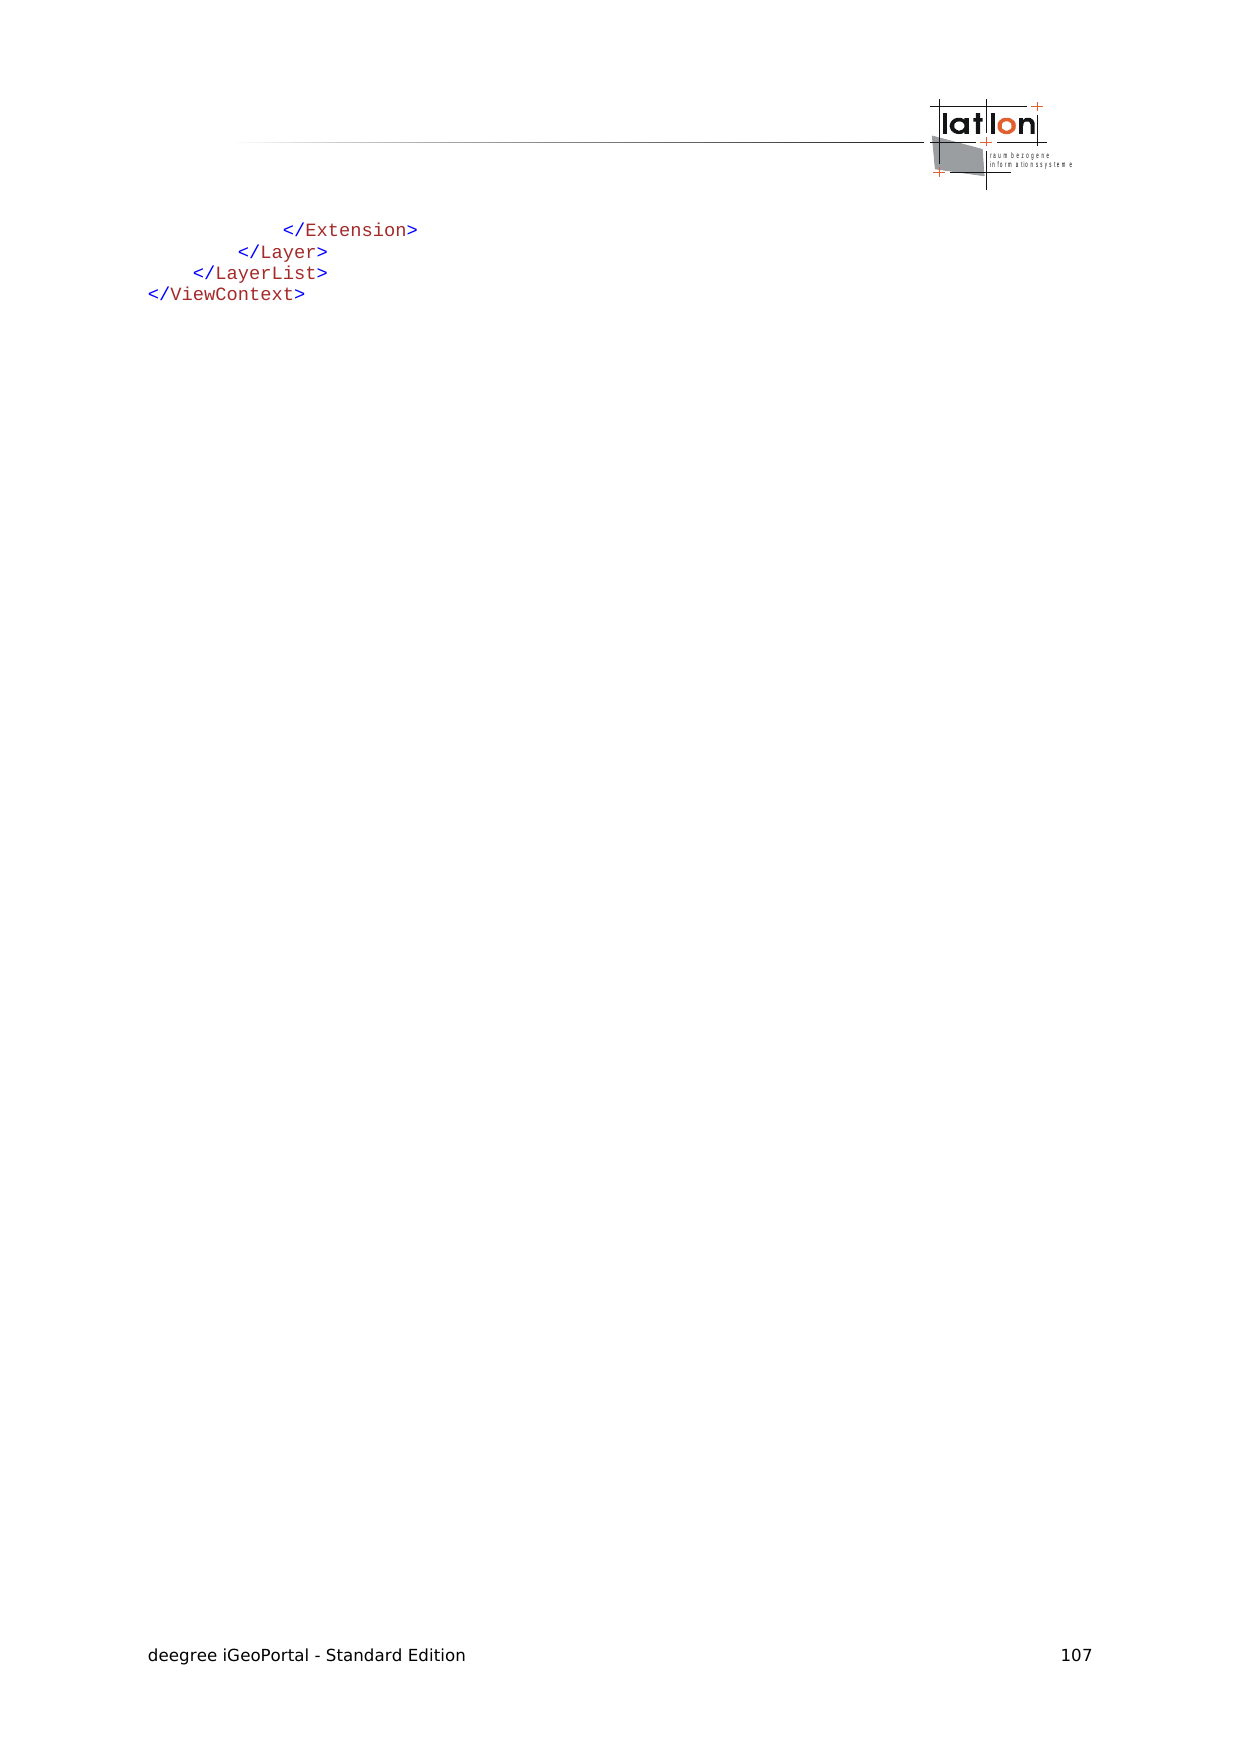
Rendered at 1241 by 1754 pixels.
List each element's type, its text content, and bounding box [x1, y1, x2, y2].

text </Extension> [148, 221, 1093, 243]
text </LayerList> [148, 264, 1093, 285]
text </Layer> [148, 243, 1093, 264]
text </ViewContext> [148, 285, 1093, 306]
